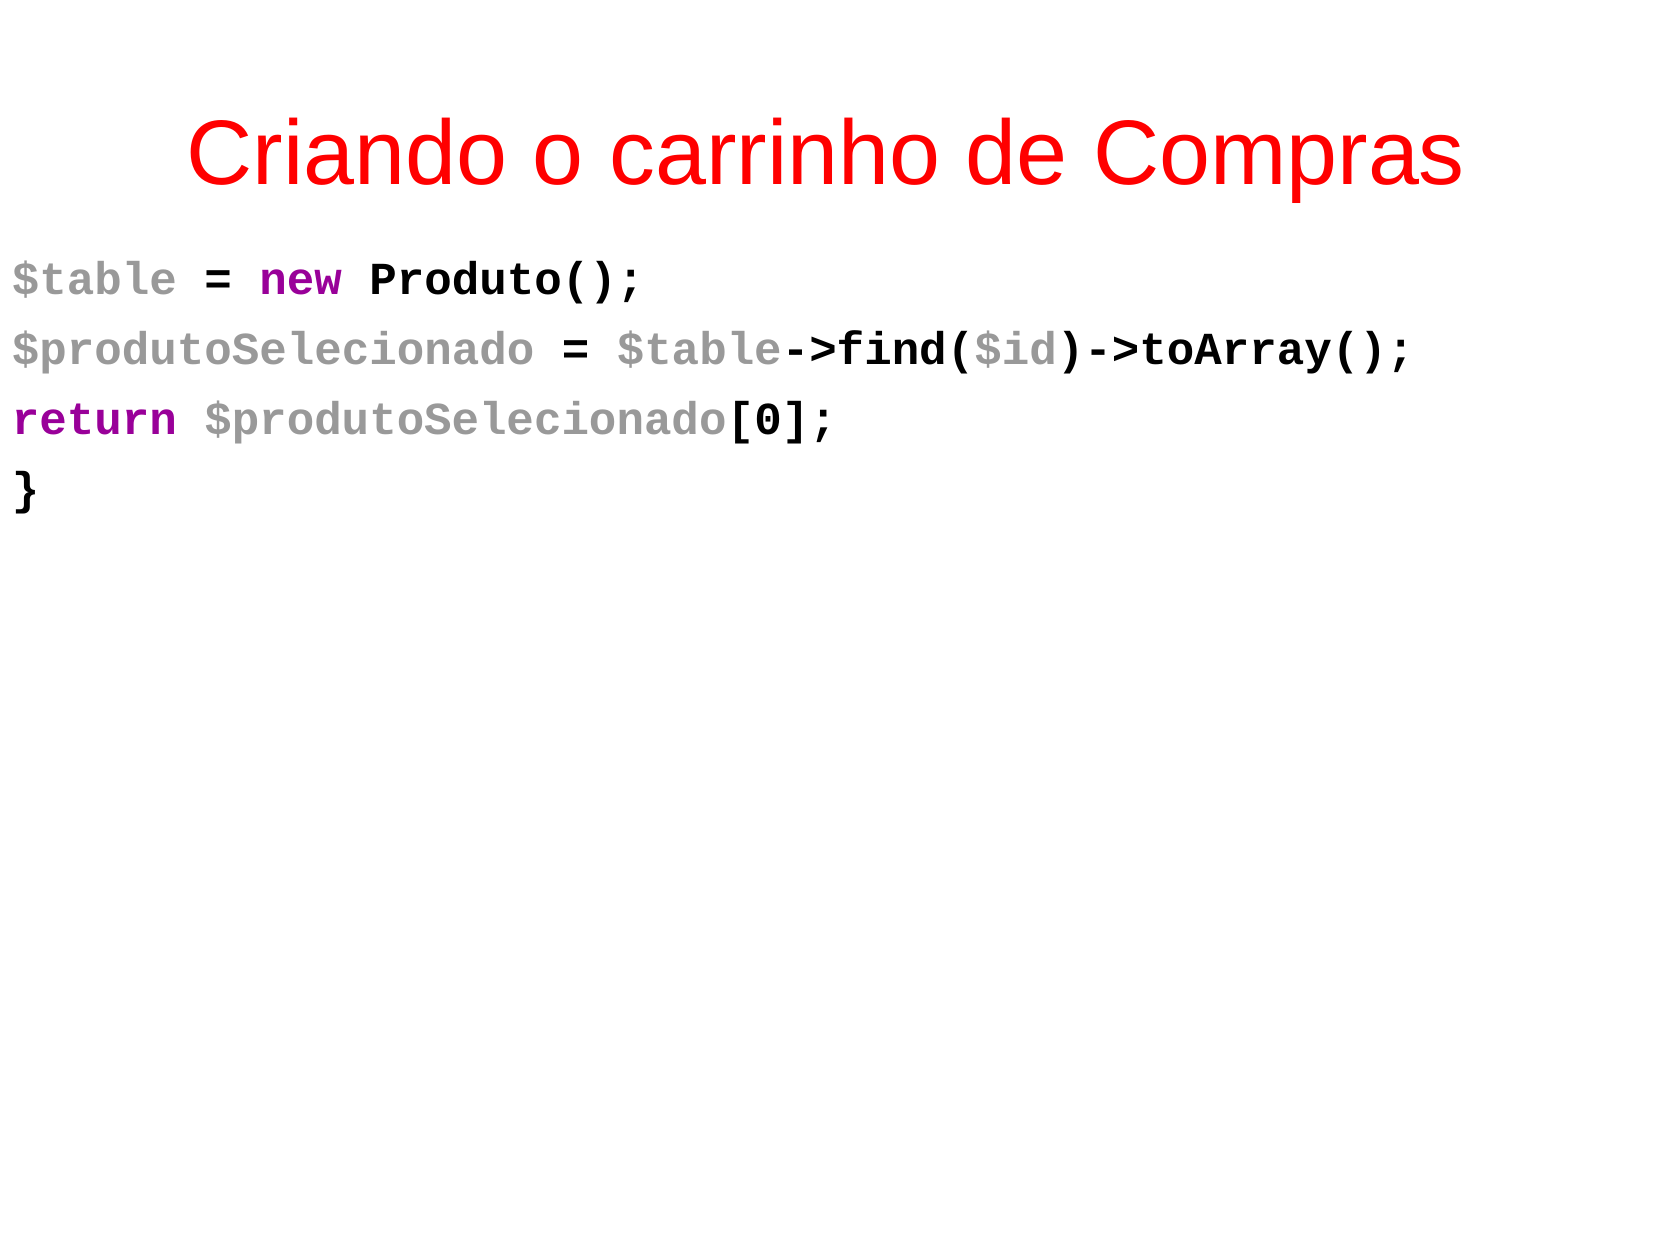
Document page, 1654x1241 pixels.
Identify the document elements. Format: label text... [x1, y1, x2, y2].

title Criando o carrinho de Compras [82, 49, 1571, 256]
list $table = new Produto(); $produtoSelecionado = $table->find($id)->toArray(); return $produtoSelecionado[0]; } [11, 256, 1607, 1229]
